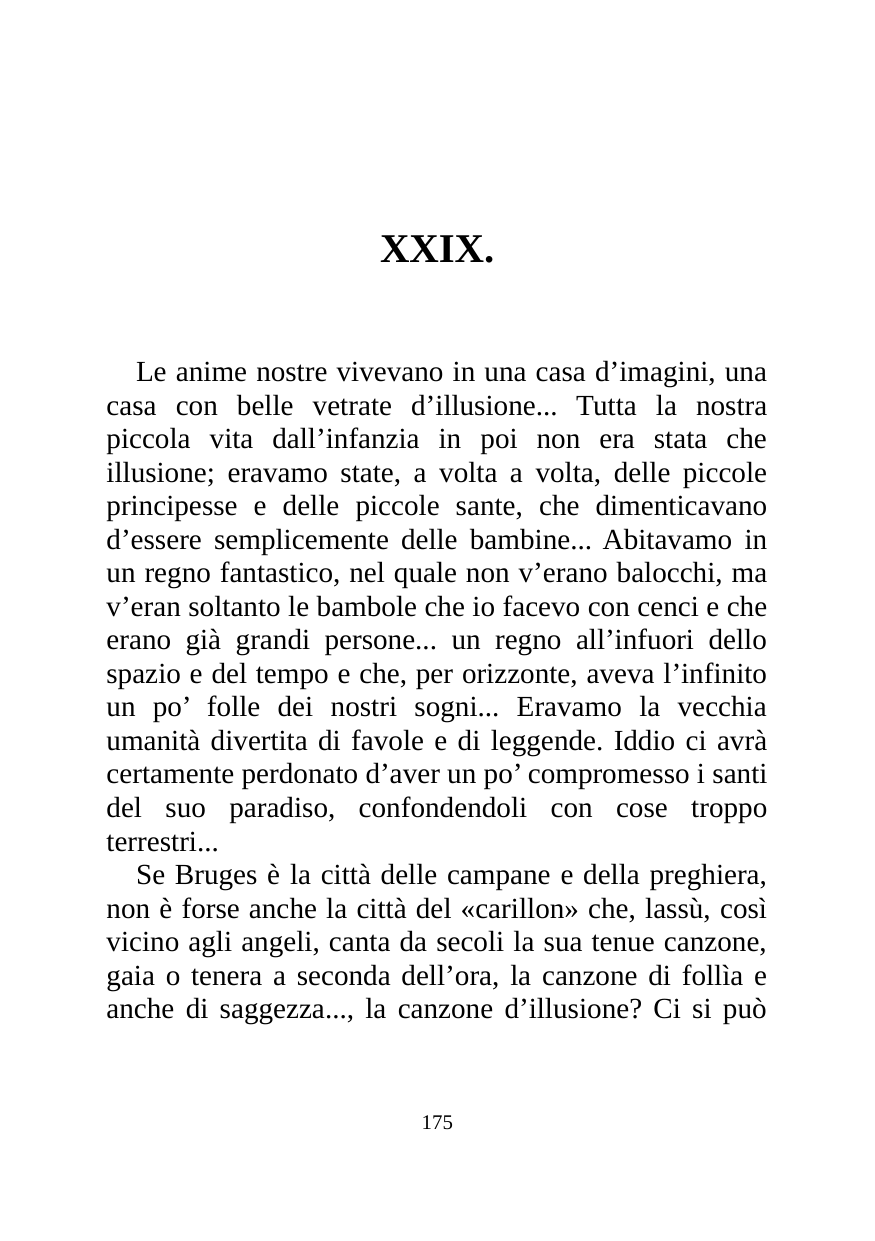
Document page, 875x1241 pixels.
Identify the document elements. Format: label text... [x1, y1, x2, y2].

subtitle XXIX. [106, 224, 768, 271]
text Le anime nostre vivevano in una casa d’imagini, una casa con belle vetrate d’illusione... Tutta la nostra piccola vita dall’infanzia in poi non era stata che illusione; eravamo state, a volta a volta, delle piccole principesse e delle piccole sante, che dimenticavano d’essere semplicemente delle bambine... Abitavamo in un regno fantastico, nel quale non v’erano balocchi, ma v’eran soltanto le bambole che io facevo con cenci e che erano già grandi persone... un regno all’infuori dello spazio e del tempo e che, per orizzonte, aveva l’infinito un po’ folle dei nostri sogni... Eravamo la vecchia umanità divertita di favole e di leggende. Iddio ci avrà certamente perdonato d’aver un po’ compromesso i santi del suo paradiso, confondendoli con cose troppo terrestri... [106, 354, 768, 857]
text Se Bruges è la città delle campane e della preghiera, non è forse anche la città del «carillon» che, lassù, così vicino agli angeli, canta da secoli la sua tenue canzone, gaia o tenera a seconda dell’ora, la canzone di follìa e anche di saggezza..., la canzone d’illusione? Ci si può [106, 857, 768, 1025]
